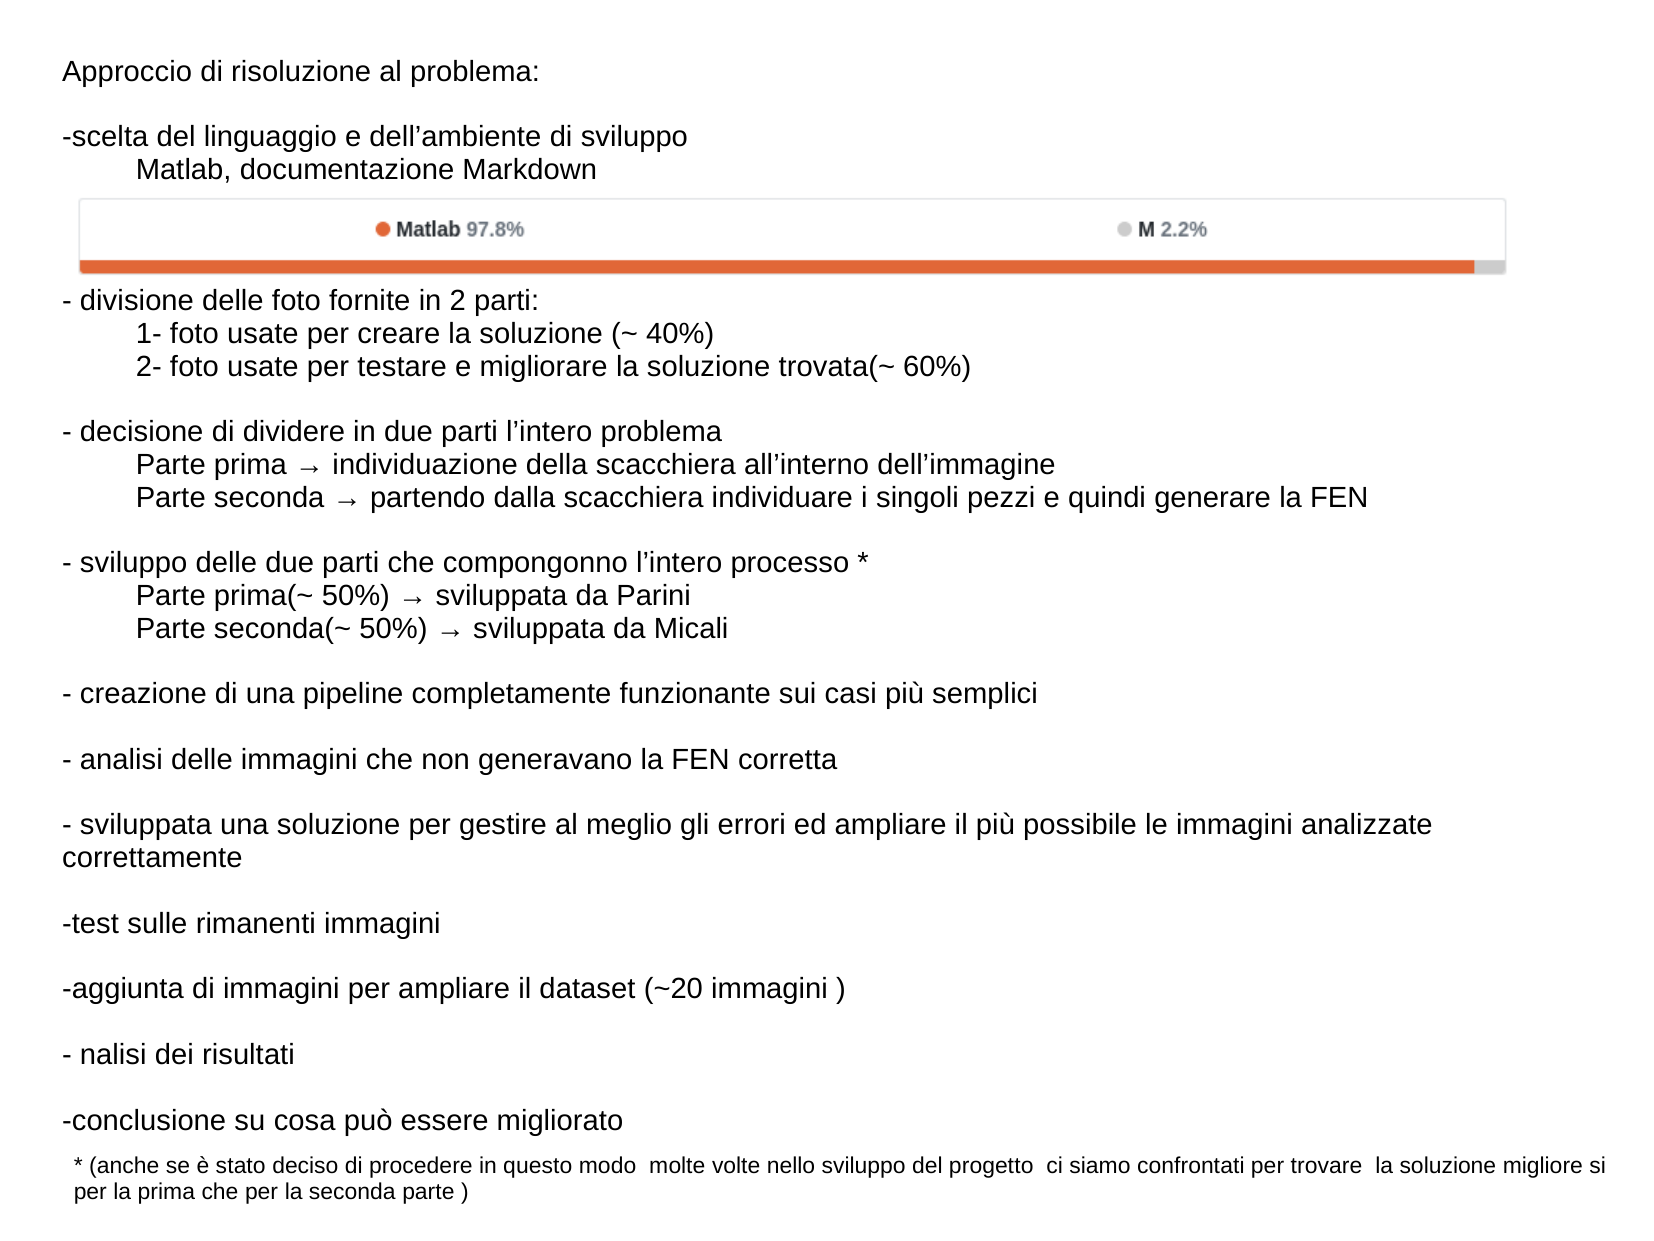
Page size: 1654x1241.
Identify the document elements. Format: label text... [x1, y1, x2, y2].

text_box [297, 160, 328, 188]
text_box [463, 521, 1028, 827]
text_box Approccio di risoluzione al problema: -scelta del linguaggio e dell’ambiente di sviluppo Matlab, documentazione Markdown - divisione delle foto fornite in 2 parti: 1- foto usate per creare la soluzione (~ 40%) 2- foto usate per testare e migliorare la soluzione trovata(~ 60%) - decisione di dividere in due parti l’intero problema Parte prima → individuazione della scacchiera all’interno dell’immagine Parte seconda → partendo dalla scacchiera individuare i singoli pezzi e quindi generare la FEN - sviluppo delle due parti che compongonno l’intero processo * Parte prima(~ 50%) → sviluppata da Parini Parte seconda(~ 50%) → sviluppata da Micali - creazione di una pipeline completamente funzionante sui casi più semplici - analisi delle immagini che non generavano la FEN corretta - sviluppata una soluzione per gestire al meglio gli errori ed ampliare il più possibile le immagini analizzate correttamente -test sulle rimanenti immagini -aggiunta di immagini per ampliare il dataset (~20 immagini ) - nalisi dei risultati -conclusione su cosa può essere migliorato [47, 47, 1619, 1241]
picture [70, 188, 1527, 284]
text_box [395, 300, 425, 371]
text_box * (anche se è stato deciso di procedere in questo modo molte volte nello sviluppo del progetto ci siamo confrontati per trovare la soluzione migliore si per la prima che per la seconda parte ) [59, 1145, 1642, 1217]
